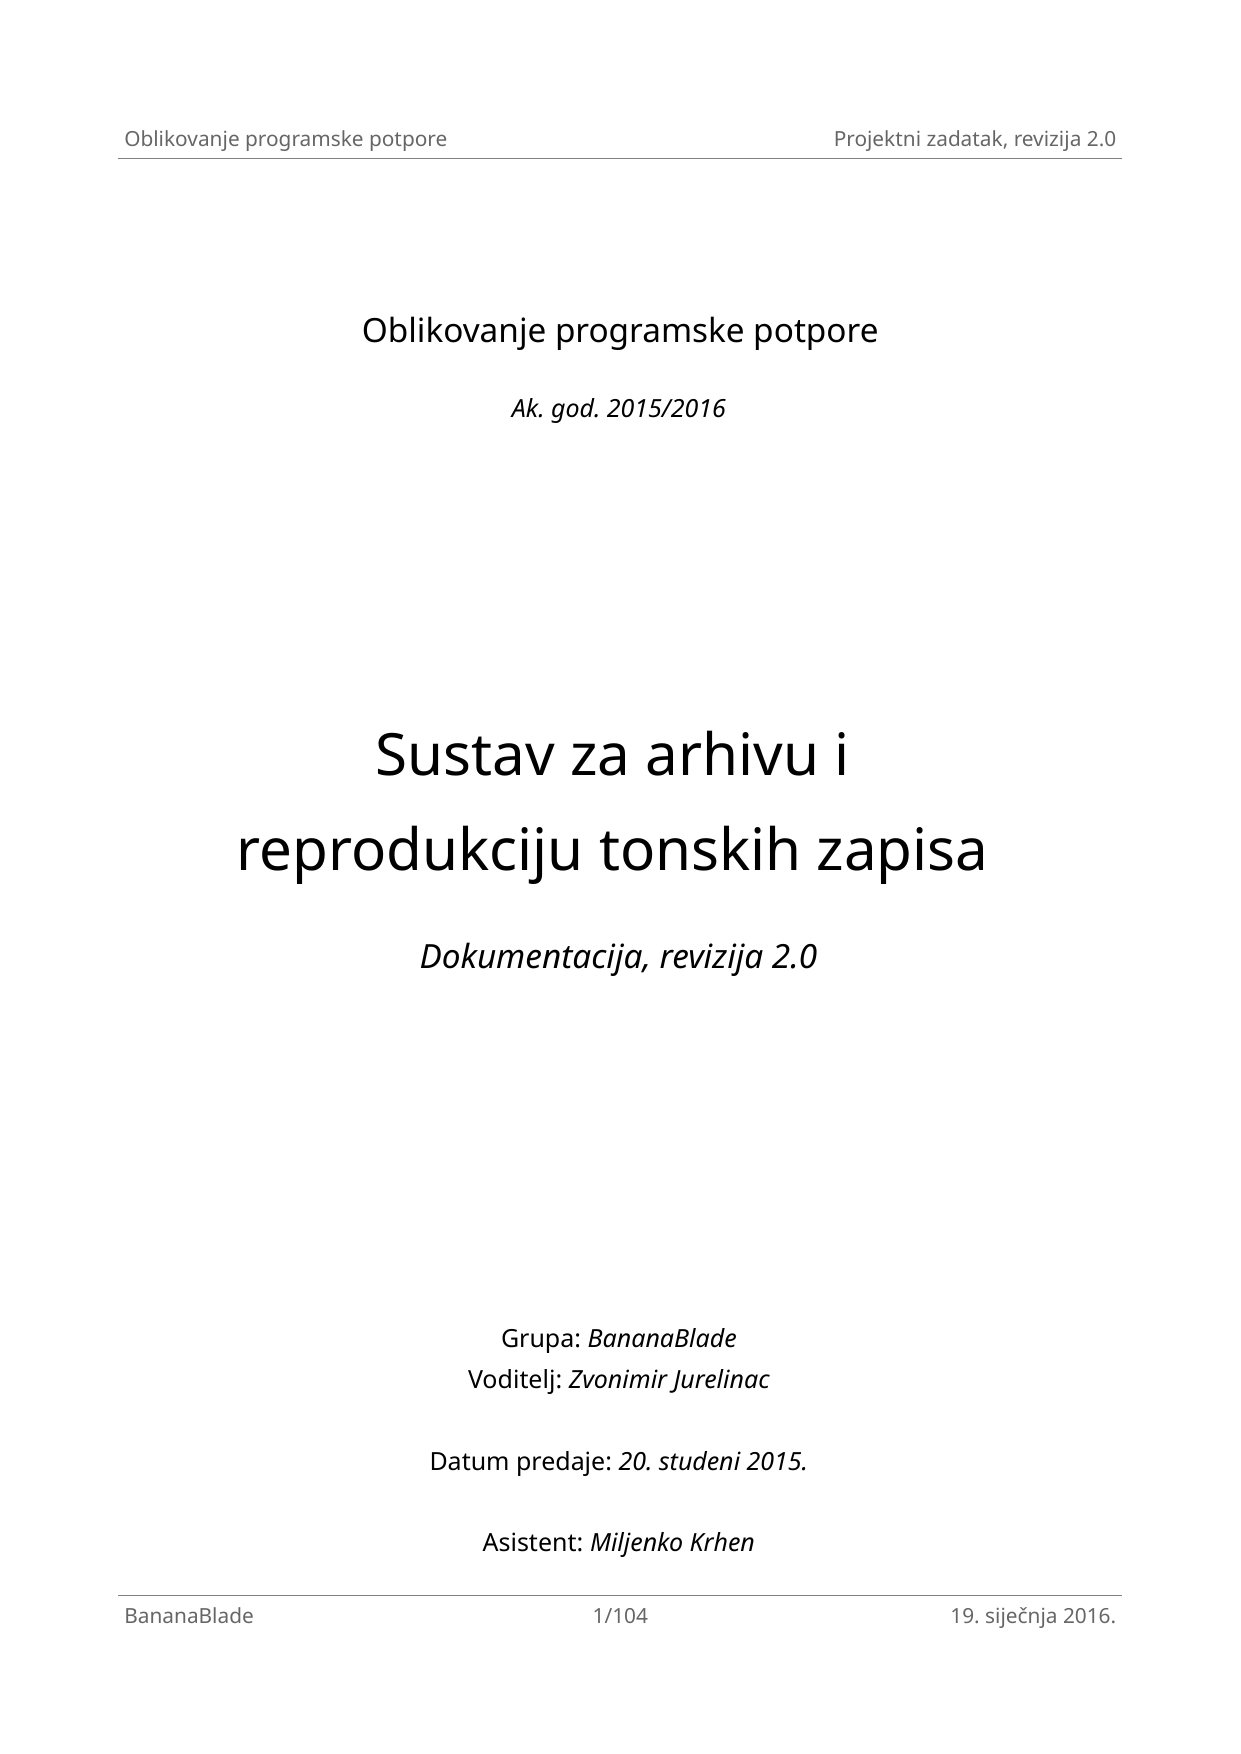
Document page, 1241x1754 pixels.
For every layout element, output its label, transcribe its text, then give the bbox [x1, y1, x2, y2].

text Oblikovanje programske potpore [118, 307, 1122, 352]
text Dokumentacija, revizija 2.0 [118, 933, 1122, 978]
text Grupa: BananaBlade Voditelj: Zvonimir Jurelinac Datum predaje: 20. studeni 2015. Asistent: Miljenko Krhen [118, 1198, 1122, 1559]
text Sustav za arhivu i reprodukciju tonskih zapisa [118, 713, 1122, 888]
text Ak. god. 2015/2016 [118, 391, 1122, 425]
